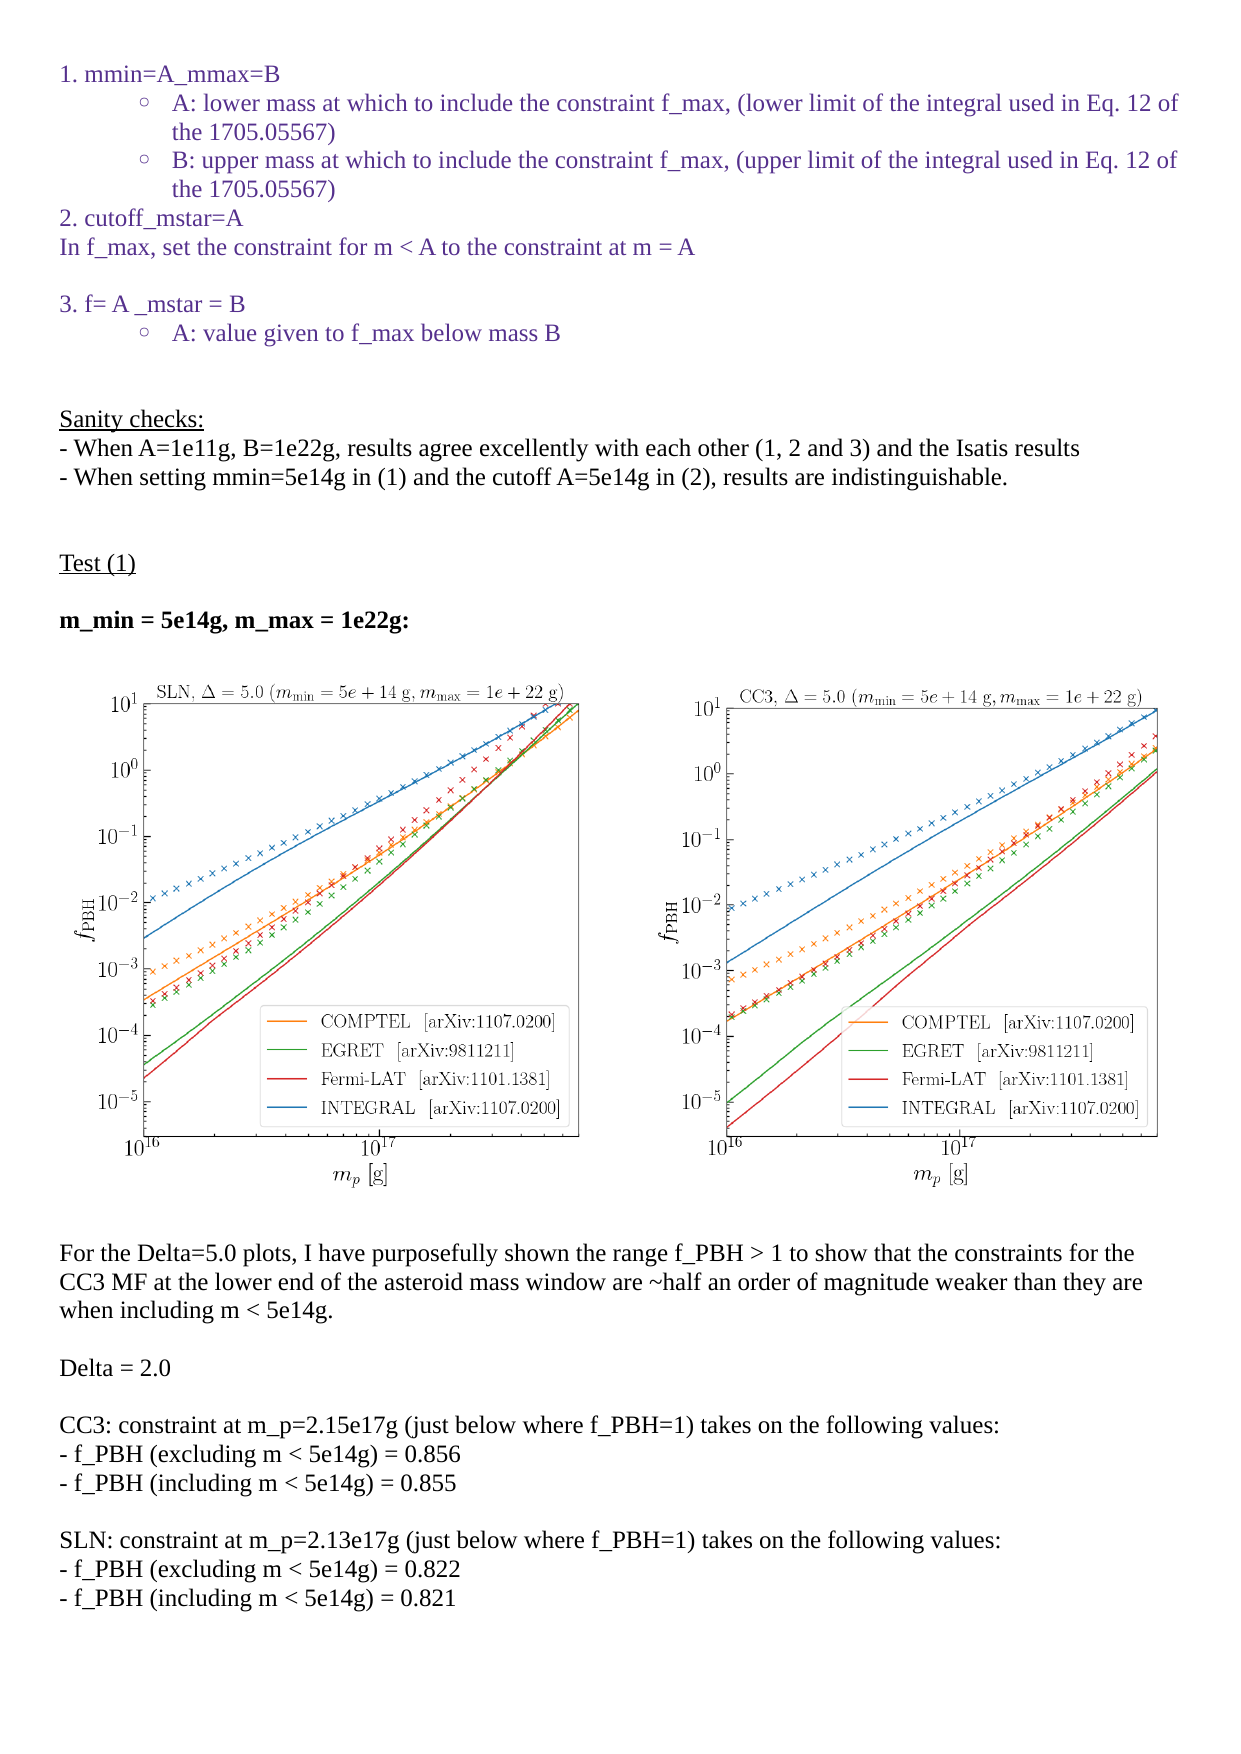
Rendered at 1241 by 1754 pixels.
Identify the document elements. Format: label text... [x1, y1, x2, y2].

text In f_max, set the constraint for m < A to the constraint at m = A [59, 232, 1181, 260]
text 1. mmin=A_mmax=B [59, 59, 1181, 88]
text CC3: constraint at m_p=2.15e17g (just below where f_PBH=1) takes on the following values: [59, 1410, 1181, 1439]
text Sanity checks: [59, 404, 1181, 433]
text For the Delta=5.0 plots, I have purposefully shown the range f_PBH > 1 to show that the constraints for the CC3 MF at the lower end of the asteroid mass window are ~half an order of magnitude weaker than they are when including m < 5e14g. [59, 1238, 1181, 1324]
text - f_PBH (including m < 5e14g) = 0.855 [59, 1468, 1181, 1497]
list A: value given to f_max below mass B [134, 318, 1181, 347]
text - When setting mmin=5e14g in (1) and the cutoff A=5e14g in (2), results are indistinguishable. [59, 462, 1181, 490]
picture [633, 663, 1181, 1211]
text - f_PBH (excluding m < 5e14g) = 0.856 [59, 1439, 1181, 1468]
text 2. cutoff_mstar=A [59, 203, 1181, 232]
text - f_PBH (including m < 5e14g) = 0.821 [59, 1583, 1181, 1612]
text SLN: constraint at m_p=2.13e17g (just below where f_PBH=1) takes on the following values: [59, 1525, 1181, 1554]
picture [49, 658, 603, 1212]
text Test (1) [59, 548, 1181, 577]
text Delta = 2.0 [59, 1353, 1181, 1382]
text - When A=1e11g, B=1e22g, results agree excellently with each other (1, 2 and 3) and the Isatis results [59, 433, 1181, 462]
text - f_PBH (excluding m < 5e14g) = 0.822 [59, 1554, 1181, 1583]
list A: lower mass at which to include the constraint f_max, (lower limit of the integral used in Eq. 12 of the 1705.05567) [134, 88, 1181, 145]
list B: upper mass at which to include the constraint f_max, (upper limit of the integral used in Eq. 12 of the 1705.05567) [134, 145, 1181, 203]
text m_min = 5e14g, m_max = 1e22g: [59, 605, 1181, 634]
text 3. f= A _mstar = B [59, 289, 1181, 318]
